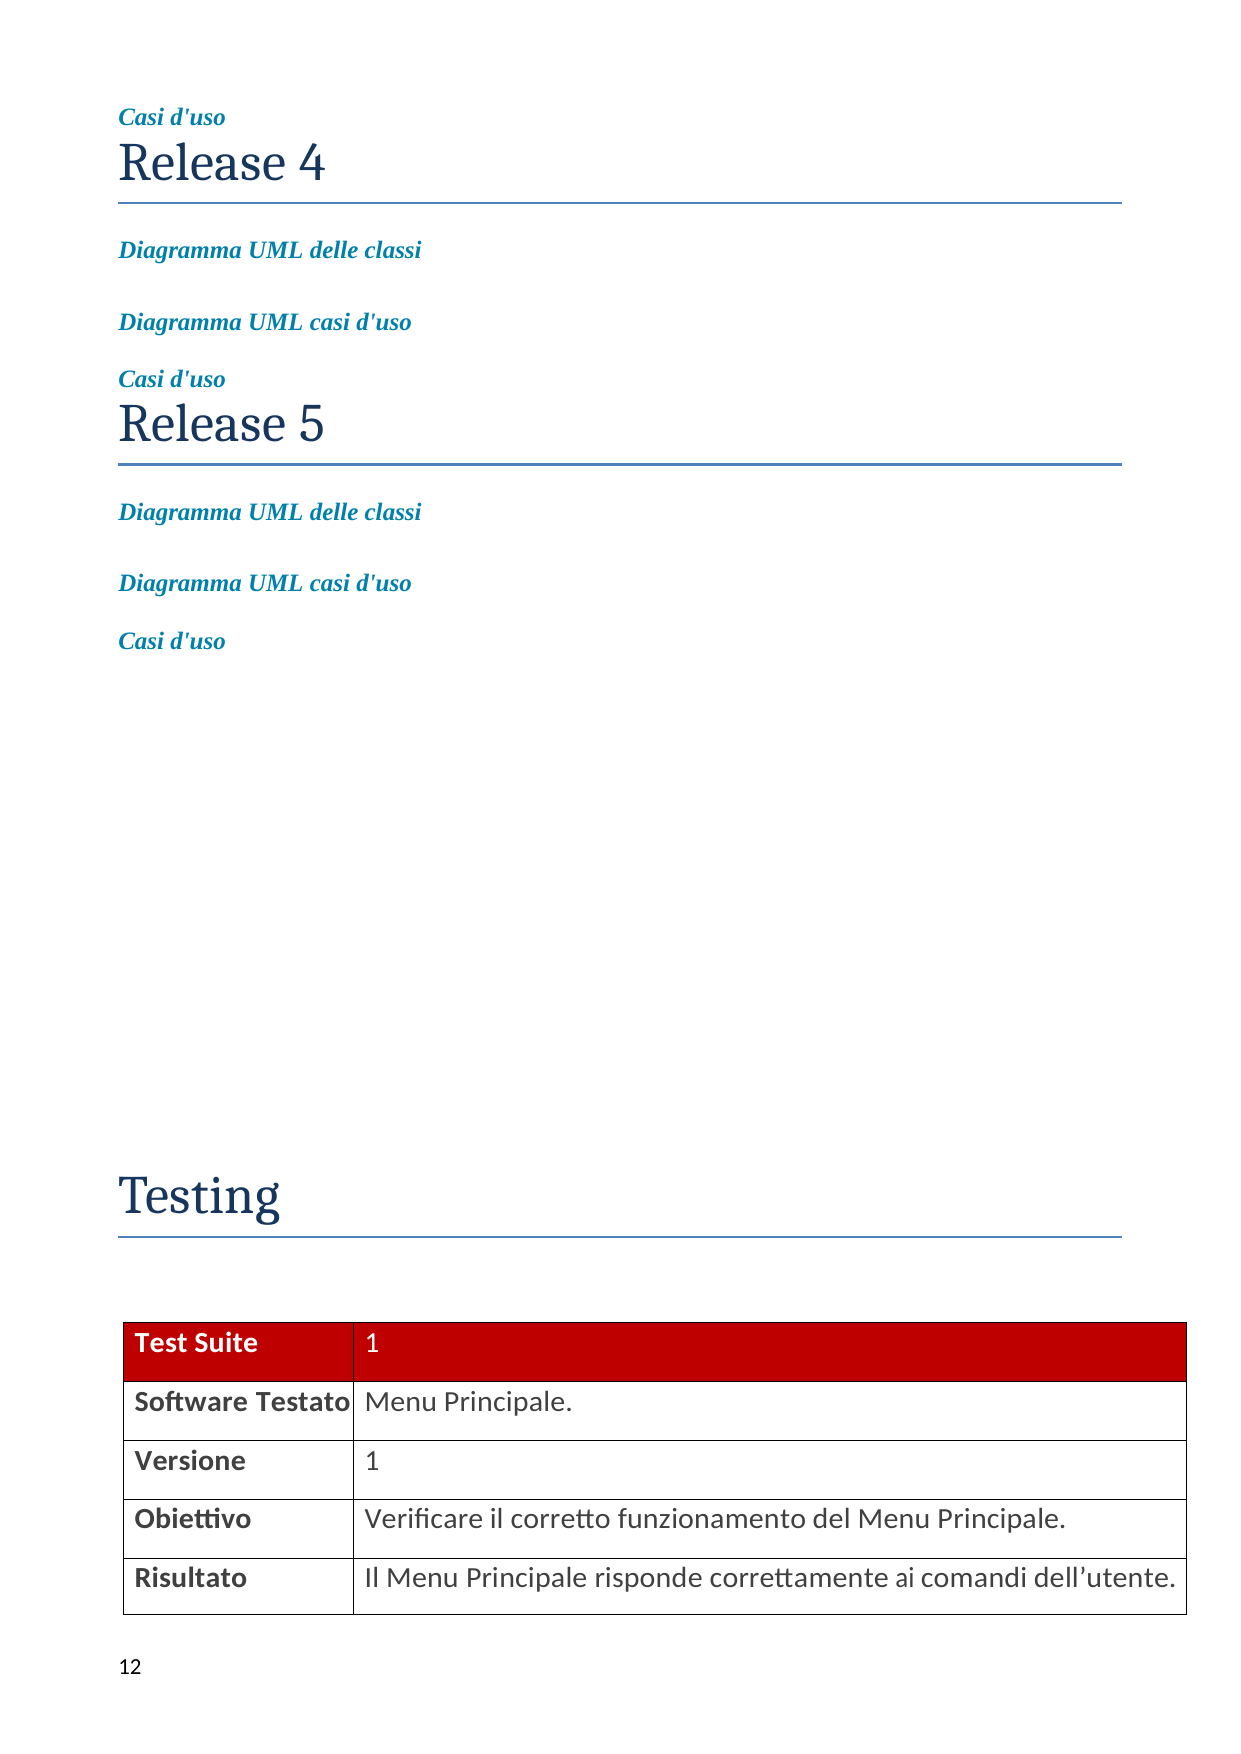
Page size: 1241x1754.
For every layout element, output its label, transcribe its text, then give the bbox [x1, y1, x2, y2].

title Release 5 [118, 393, 1122, 463]
table_header Test Suite [124, 1323, 353, 1381]
table_cell Versione [124, 1441, 353, 1498]
table_header 1 [354, 1323, 1186, 1381]
subtitle Casi d'uso [118, 102, 1122, 131]
table_cell Obiettivo [124, 1500, 353, 1557]
table_cell Il Menu Principale risponde correttamente ai comandi dell’utente. [354, 1559, 1186, 1614]
table_cell 1 [354, 1441, 1186, 1498]
table_cell Software Testato [124, 1382, 353, 1440]
subtitle Diagramma UML delle classi [118, 235, 1122, 264]
subtitle Casi d'uso [118, 364, 1122, 393]
title Testing [118, 1165, 1122, 1236]
subtitle Casi d'uso [118, 626, 1122, 654]
table_cell Risultato [124, 1559, 353, 1614]
table_cell Menu Principale. [354, 1382, 1186, 1440]
subtitle Diagramma UML casi d'uso [118, 568, 1122, 597]
title Release 4 [118, 131, 1122, 202]
subtitle Diagramma UML casi d'uso [118, 307, 1122, 335]
subtitle Diagramma UML delle classi [118, 497, 1122, 526]
table_cell Verificare il corretto funzionamento del Menu Principale. [354, 1500, 1186, 1557]
